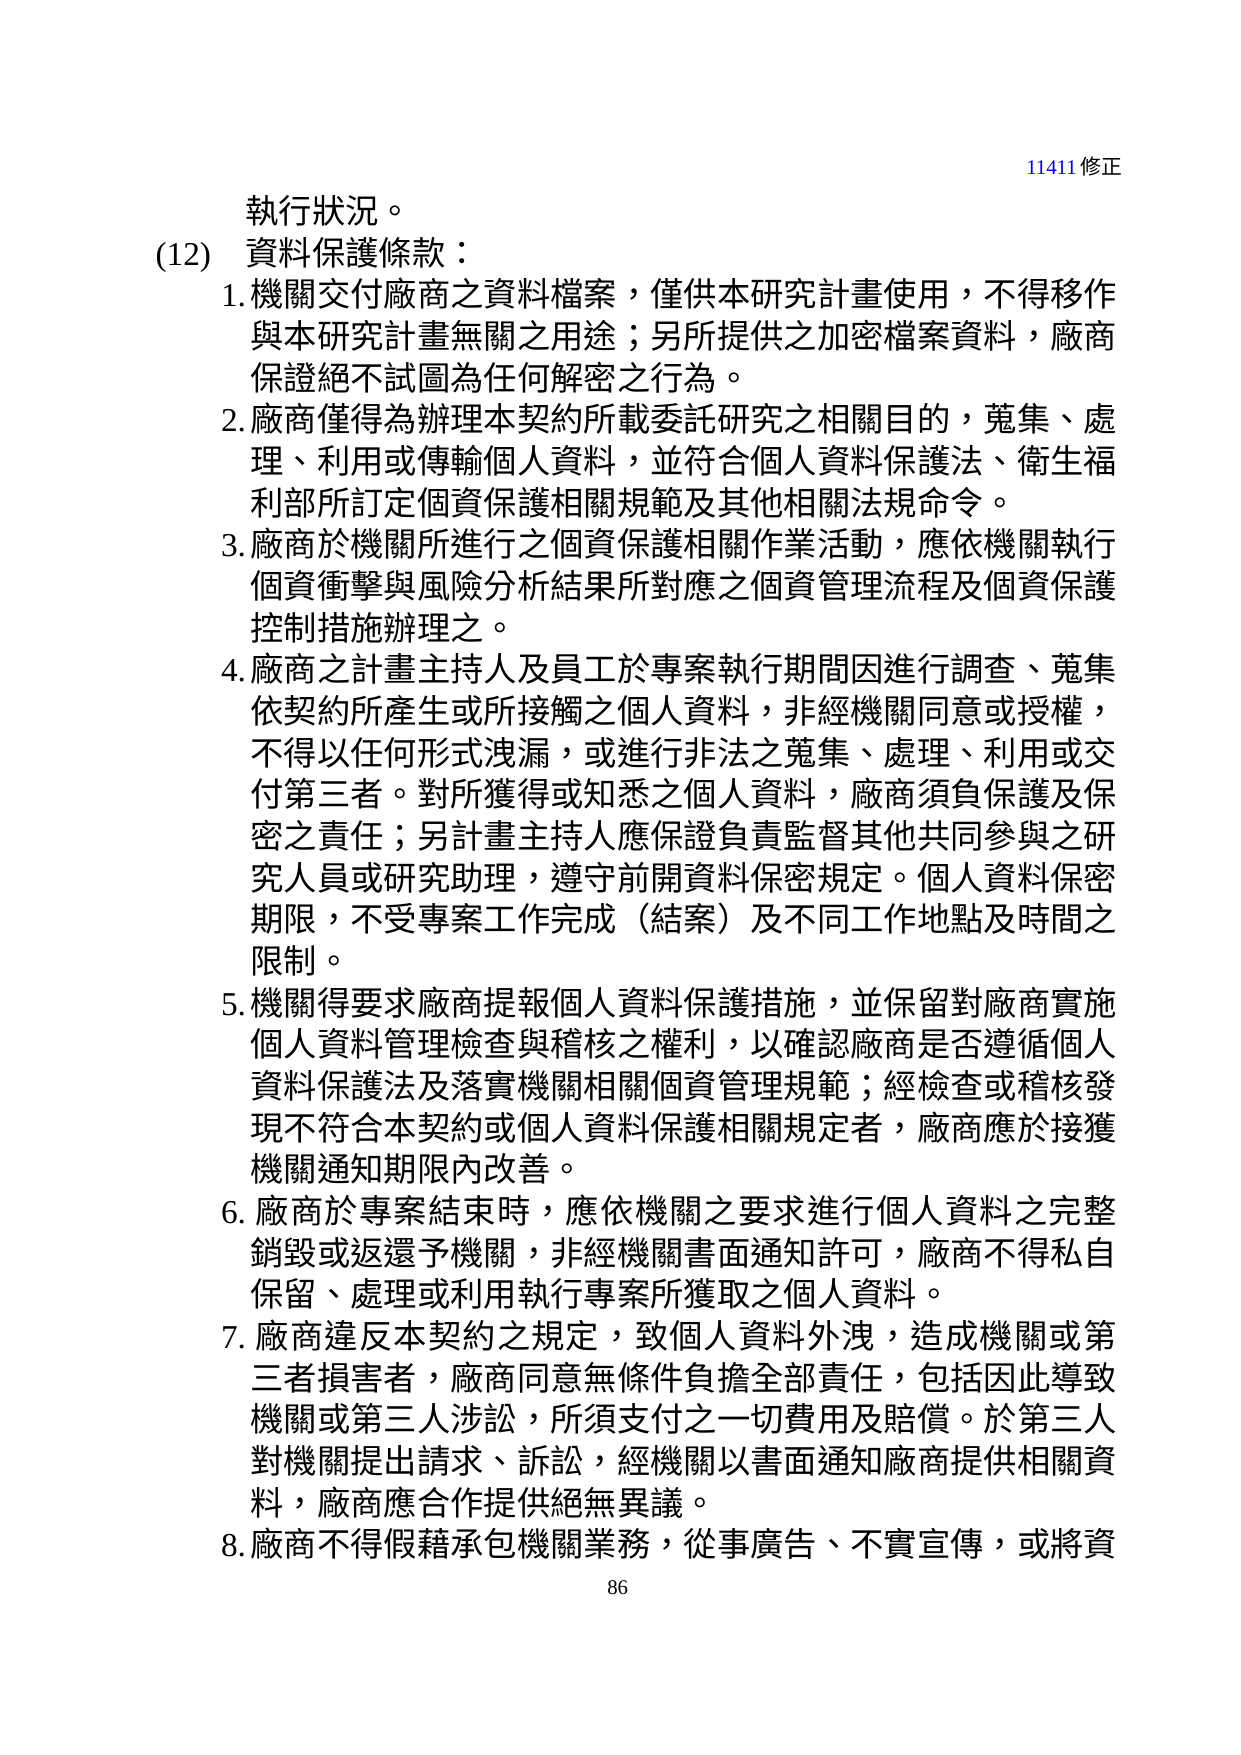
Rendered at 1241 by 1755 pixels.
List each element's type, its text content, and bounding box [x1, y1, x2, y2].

list 廠商不得假藉承包機關業務，從事廣告、不實宣傳，或將資 [221, 1523, 1117, 1565]
list 資料保護條款： [155, 232, 1117, 273]
list 廠商之計畫主持人及員工於專案執行期間因進行調查、蒐集依契約所產生或所接觸之個人資料，非經機關同意或授權，不得以任何形式洩漏，或進行非法之蒐集、處理、利用或交付第三者。對所獲得或知悉之個人資料，廠商須負保護及保密之責任；另計畫主持人應保證負責監督其他共同參與之研究人員或研究助理，遵守前開資料保密規定。個人資料保密期限，不受專案工作完成（結案）及不同工作地點及時間之限制。 [221, 648, 1117, 982]
list 廠商違反本契約之規定，致個人資料外洩，造成機關或第三者損害者，廠商同意無條件負擔全部責任，包括因此導致機關或第三人涉訟，所須支付之一切費用及賠償。於第三人對機關提出請求、訴訟，經機關以書面通知廠商提供相關資料，廠商應合作提供絕無異議。 [221, 1315, 1117, 1523]
list 廠商於專案結束時，應依機關之要求進行個人資料之完整銷毀或返還予機關，非經機關書面通知許可，廠商不得私自保留、處理或利用執行專案所獲取之個人資料。 [221, 1190, 1117, 1315]
list 機關得要求廠商提報個人資料保護措施，並保留對廠商實施個人資料管理檢查與稽核之權利，以確認廠商是否遵循個人資料保護法及落實機關相關個資管理規範；經檢查或稽核發現不符合本契約或個人資料保護相關規定者，廠商應於接獲機關通知期限內改善。 [221, 982, 1117, 1190]
list 執行狀況。 [155, 190, 1117, 232]
list 廠商僅得為辦理本契約所載委託研究之相關目的，蒐集、處理、利用或傳輸個人資料，並符合個人資料保護法、衛生福利部所訂定個資保護相關規範及其他相關法規命令。 [221, 398, 1117, 523]
list 廠商於機關所進行之個資保護相關作業活動，應依機關執行個資衝擊與風險分析結果所對應之個資管理流程及個資保護控制措施辦理之。 [221, 523, 1117, 648]
list 機關交付廠商之資料檔案，僅供本研究計畫使用，不得移作與本研究計畫無關之用途；另所提供之加密檔案資料，廠商保證絕不試圖為任何解密之行為。 [221, 273, 1117, 398]
